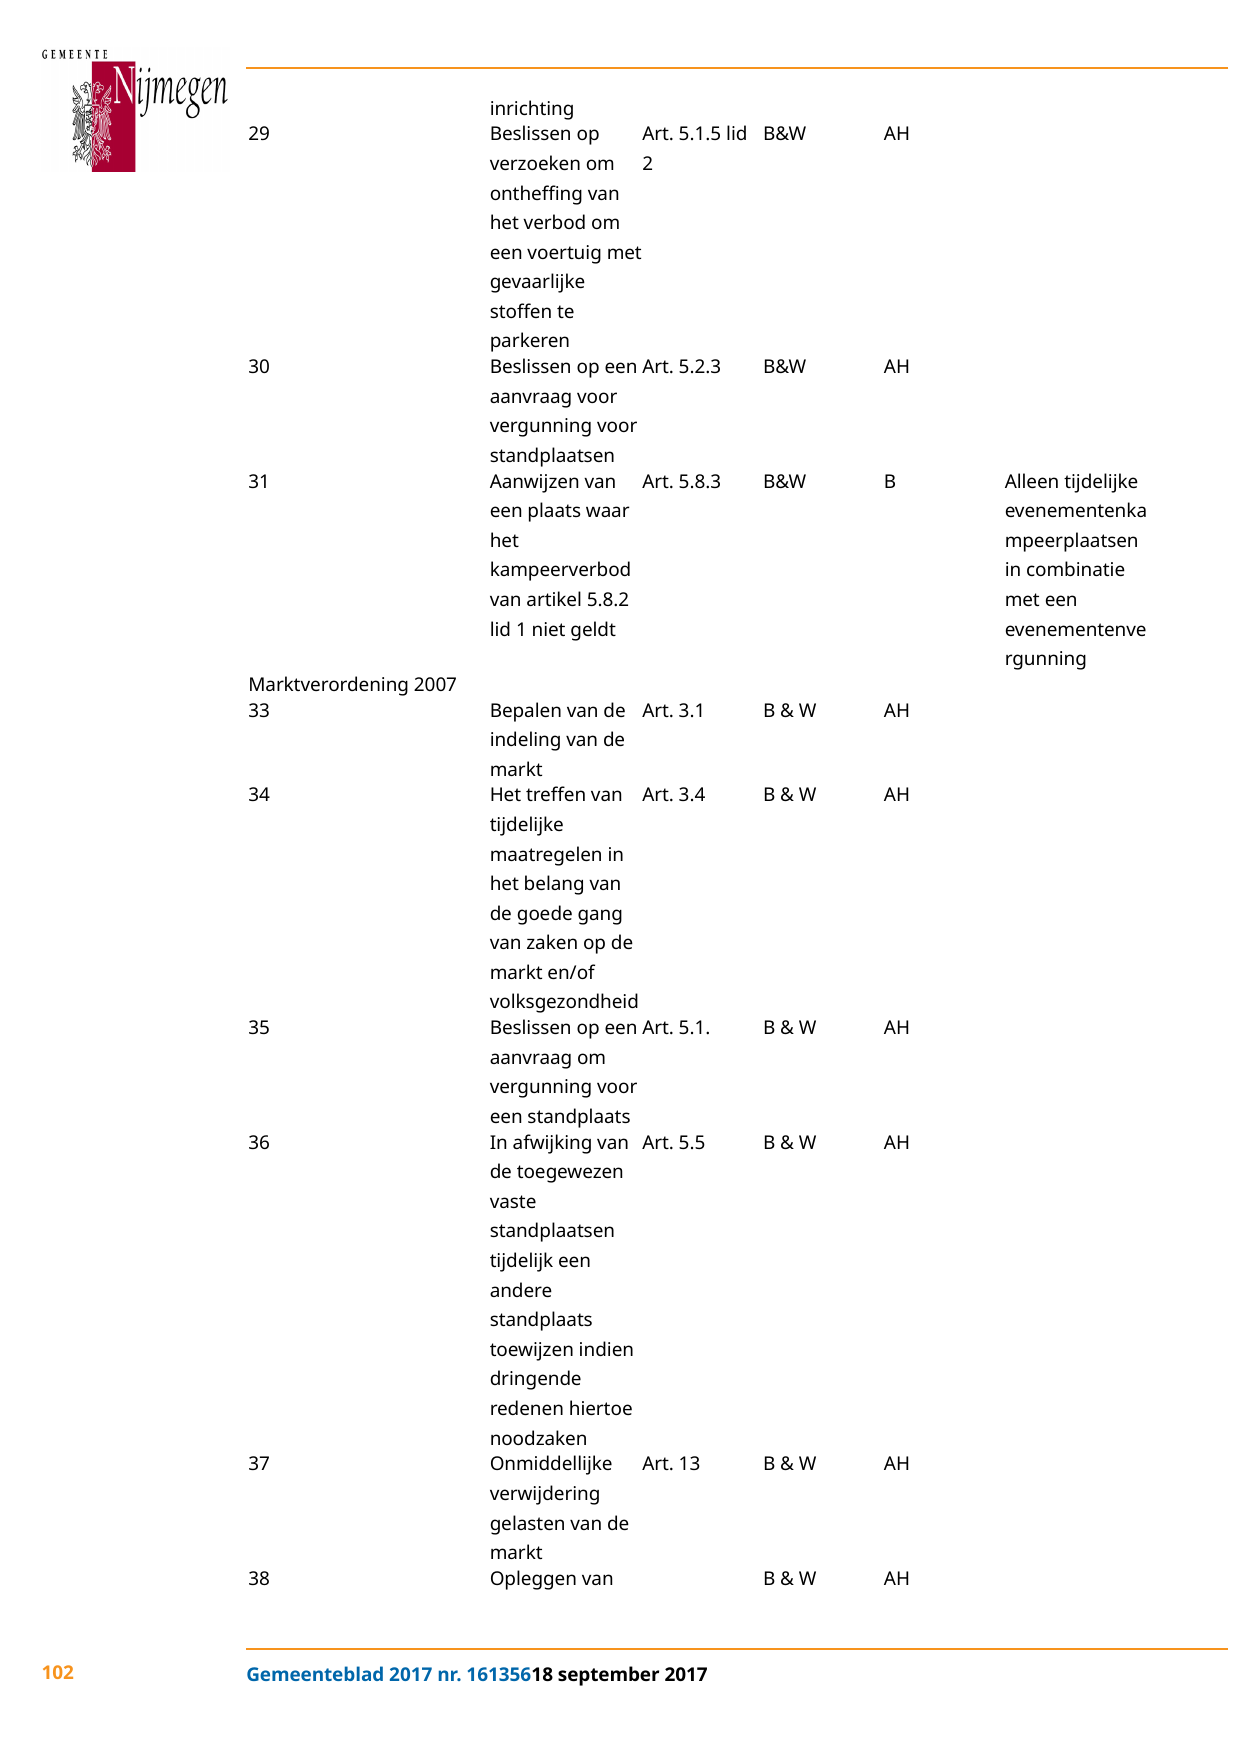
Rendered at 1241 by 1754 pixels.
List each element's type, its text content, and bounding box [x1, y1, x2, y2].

table_cell Het treffen van tijdelijke maatregelen in het belang van de goede gang van zaken op de markt en/of volksgezondheid [490, 782, 642, 1014]
table_cell B & W [763, 697, 884, 782]
table_cell [1005, 1129, 1152, 1451]
table_cell 36 [248, 1129, 489, 1451]
table_cell 30 [248, 353, 489, 468]
table_cell Marktverordening 2007 [248, 671, 1152, 697]
table_cell B & W [763, 1129, 884, 1451]
table_cell [1005, 95, 1152, 121]
table_cell B [884, 468, 1004, 671]
table_cell [1005, 1015, 1152, 1129]
table_cell Art. 5.2.3 [642, 353, 763, 468]
table_cell AH [884, 697, 1004, 782]
table_cell B&W [763, 121, 884, 353]
table_cell [1005, 782, 1152, 1014]
table_cell Beslissen op een aanvraag voor vergunning voor standplaatsen [490, 353, 642, 468]
table_cell B & W [763, 1565, 884, 1591]
table_cell B & W [763, 1015, 884, 1129]
table_cell Onmiddellijke verwijdering gelasten van de markt [490, 1451, 642, 1565]
table_cell 37 [248, 1451, 489, 1565]
table_cell Art. 3.4 [642, 782, 763, 1014]
table_cell 31 [248, 468, 489, 671]
picture [41, 47, 231, 172]
table_cell [1005, 697, 1152, 782]
table_cell AH [884, 353, 1004, 468]
table_cell Aanwijzen van een plaats waar het kampeerverbod van artikel 5.8.2 lid 1 niet geldt [490, 468, 642, 671]
table_cell Art. 5.1. [642, 1015, 763, 1129]
table_cell Beslissen op verzoeken om ontheffing van het verbod om een voertuig met gevaarlijke stoffen te parkeren [490, 121, 642, 353]
table_cell AH [884, 1451, 1004, 1565]
table_cell 34 [248, 782, 489, 1014]
table_cell [1005, 1451, 1152, 1565]
table_cell 38 [248, 1565, 489, 1591]
table_cell Bepalen van de indeling van de markt [490, 697, 642, 782]
table_cell [1005, 121, 1152, 353]
table_cell [884, 95, 1004, 121]
table_cell 33 [248, 697, 489, 782]
table_cell Alleen tijdelijke evenementenkampeerplaatsen in combinatie met een evenementenvergunning [1005, 468, 1152, 671]
table_cell [642, 1565, 763, 1591]
table_cell [642, 95, 763, 121]
table_cell AH [884, 1565, 1004, 1591]
table_cell 35 [248, 1015, 489, 1129]
table_cell In afwijking van de toegewezen vaste standplaatsen tijdelijk een andere standplaats toewijzen indien dringende redenen hiertoe noodzaken [490, 1129, 642, 1451]
table_cell AH [884, 1015, 1004, 1129]
table_cell [248, 95, 489, 121]
table_cell Art. 5.5 [642, 1129, 763, 1451]
table_cell [763, 95, 884, 121]
table_cell Art. 5.8.3 [642, 468, 763, 671]
table_cell AH [884, 782, 1004, 1014]
table_cell Beslissen op een aanvraag om vergunning voor een standplaats [490, 1015, 642, 1129]
table_cell inrichting [490, 95, 642, 121]
table_cell Art. 3.1 [642, 697, 763, 782]
table_cell AH [884, 1129, 1004, 1451]
table_cell B&W [763, 353, 884, 468]
table_cell Opleggen van [490, 1565, 642, 1591]
table_cell [1005, 353, 1152, 468]
table_cell B&W [763, 468, 884, 671]
table_cell [1005, 1565, 1152, 1591]
table_cell B & W [763, 1451, 884, 1565]
table_cell B & W [763, 782, 884, 1014]
table_cell AH [884, 121, 1004, 353]
table_cell 29 [248, 121, 489, 353]
table_cell Art. 5.1.5 lid 2 [642, 121, 763, 353]
table_cell Art. 13 [642, 1451, 763, 1565]
